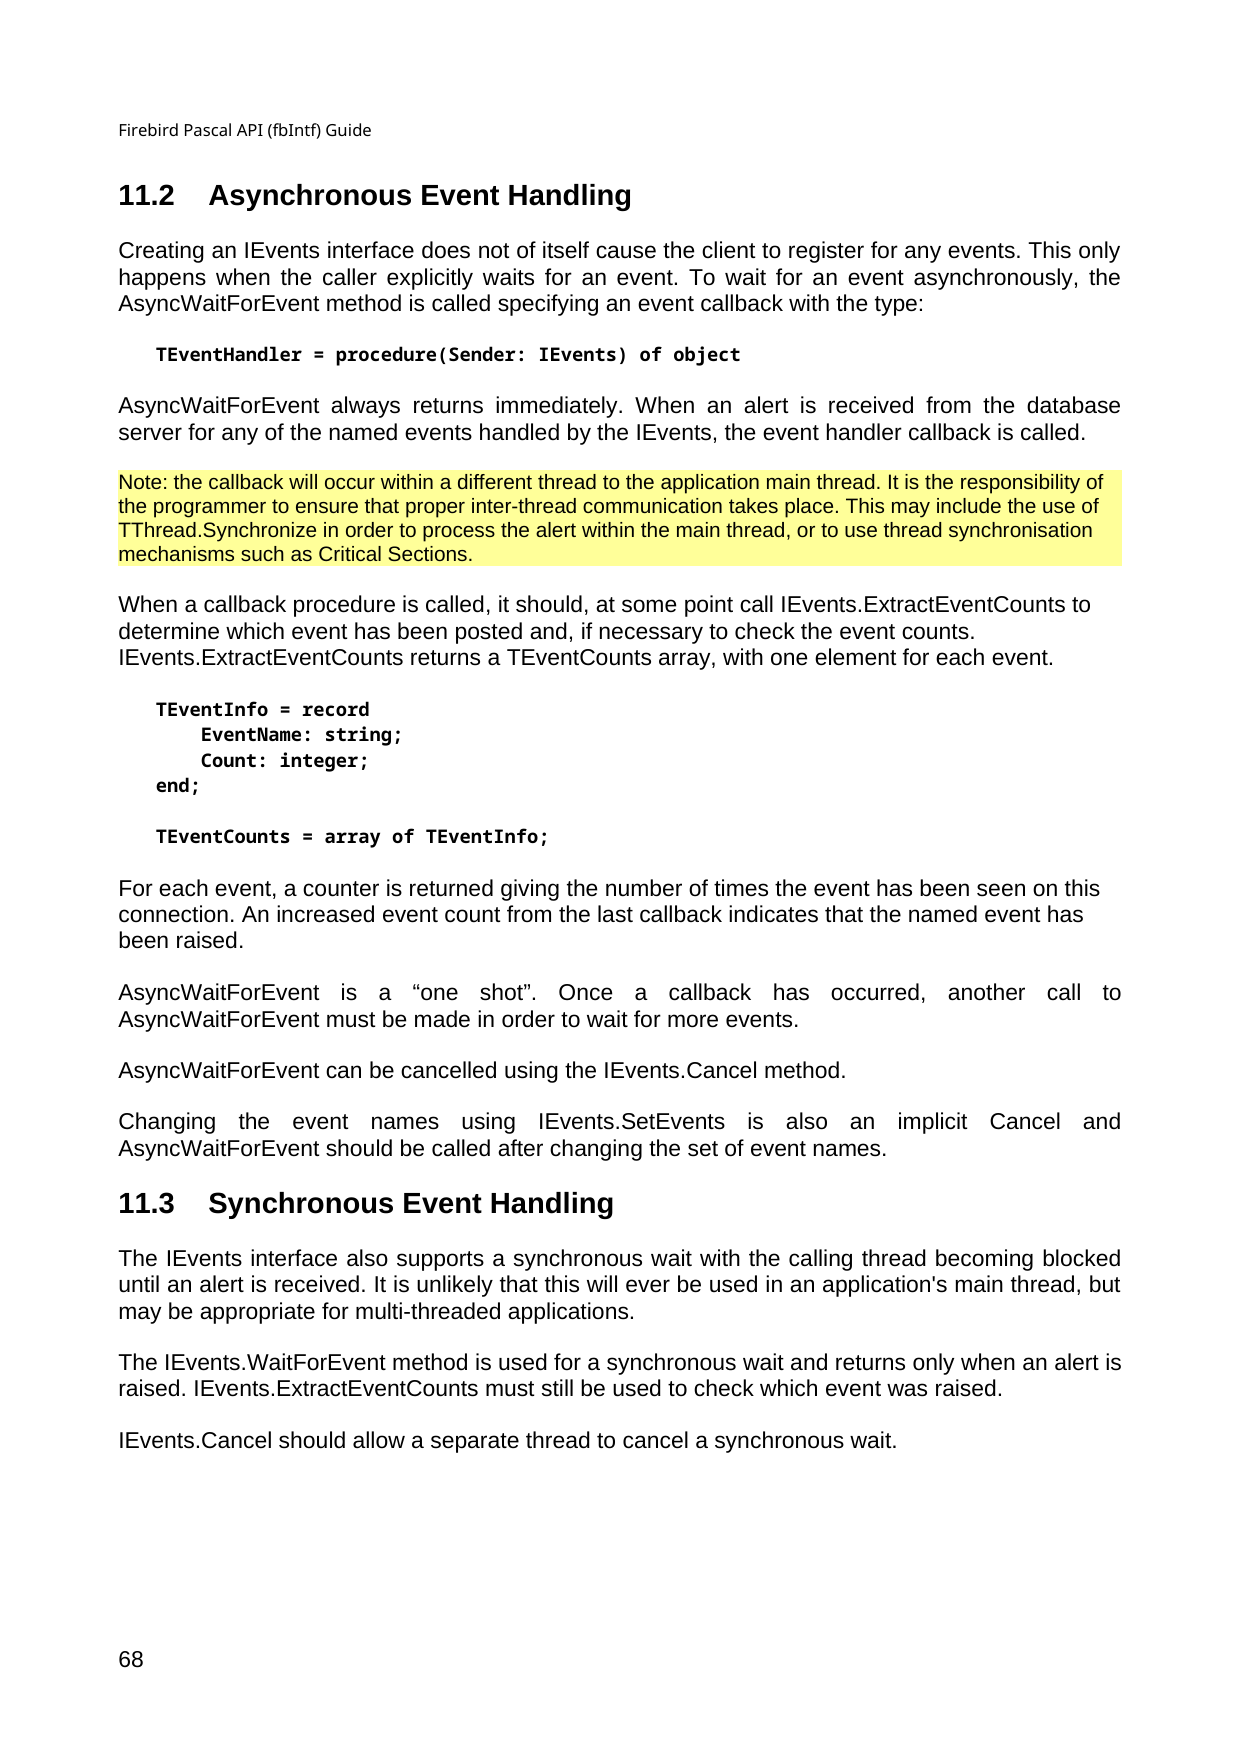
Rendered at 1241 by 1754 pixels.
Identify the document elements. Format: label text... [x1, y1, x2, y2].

text The IEvents interface also supports a synchronous wait with the calling thread becoming blocked until an alert is received. It is unlikely that this will ever be used in an application's main thread, but may be appropriate for multi-threaded applications. [118, 1245, 1122, 1324]
text end; [156, 772, 1122, 798]
text Note: the callback will occur within a different thread to the application main thread. It is the responsibility of the programmer to ensure that proper inter-thread communication takes place. This may include the use of TThread.Synchronize in order to process the alert within the main thread, or to use thread synchronisation mechanisms such as Critical Sections. [118, 470, 1122, 566]
text AsyncWaitForEvent can be cancelled using the IEvents.Cancel method. [118, 1057, 1122, 1083]
text Creating an IEvents interface does not of itself cause the client to register for any events. This only happens when the caller explicitly waits for an event. To wait for an event asynchronously, the AsyncWaitForEvent method is called specifying an event callback with the type: [118, 237, 1122, 316]
text EventName: string; [156, 721, 1122, 747]
text When a callback procedure is called, it should, at some point call IEvents.ExtractEventCounts to determine which event has been posted and, if necessary to check the event counts. IEvents.ExtractEventCounts returns a TEventCounts array, with one element for each event. [118, 591, 1122, 670]
subtitle Synchronous Event Handling [118, 1186, 1122, 1219]
text TEventHandler = procedure(Sender: IEvents) of object [156, 341, 1122, 367]
text For each event, a counter is returned giving the number of times the event has been seen on this connection. An increased event count from the last callback indicates that the named event has been raised. [118, 874, 1122, 954]
text TEventCounts = array of TEventInfo; [156, 823, 1122, 849]
text AsyncWaitForEvent always returns immediately. When an alert is received from the database server for any of the named events handled by the IEvents, the event handler callback is called. [118, 392, 1122, 445]
text The IEvents.WaitForEvent method is used for a synchronous wait and returns only when an alert is raised. IEvents.ExtractEventCounts must still be used to check which event was raised. [118, 1349, 1122, 1402]
text IEvents.Cancel should allow a separate thread to cancel a synchronous wait. [118, 1427, 1122, 1453]
text TEventInfo = record [156, 696, 1122, 721]
text AsyncWaitForEvent is a “one shot”. Once a callback has occurred, another call to AsyncWaitForEvent must be made in order to wait for more events. [118, 979, 1122, 1032]
subtitle Asynchronous Event Handling [118, 178, 1122, 212]
text Count: integer; [156, 747, 1122, 772]
text Changing the event names using IEvents.SetEvents is also an implicit Cancel and AsyncWaitForEvent should be called after changing the set of event names. [118, 1108, 1122, 1161]
